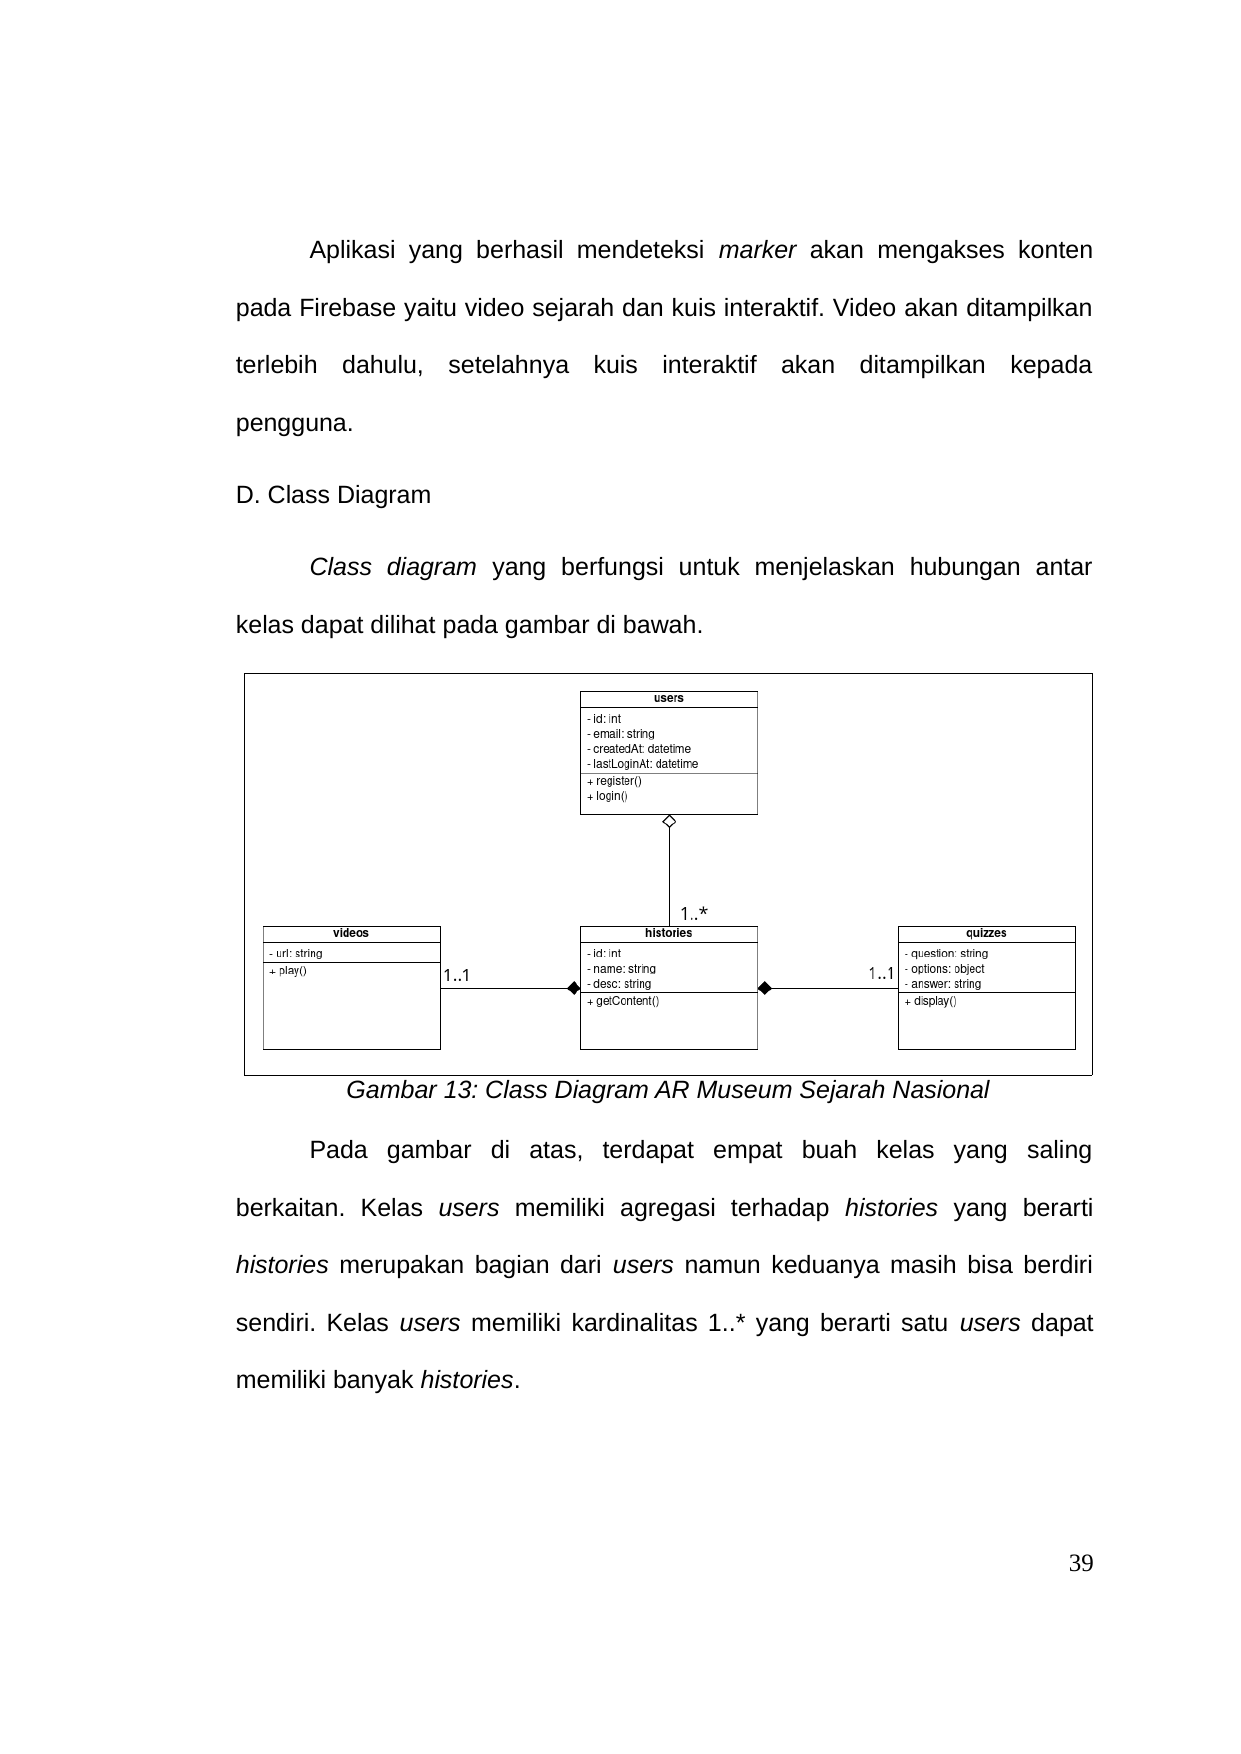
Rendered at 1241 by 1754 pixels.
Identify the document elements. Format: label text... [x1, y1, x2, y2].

picture [245, 674, 1092, 1075]
text Gambar 13: Class Diagram AR Museum Sejarah Nasional [244, 1076, 1092, 1104]
text Pada gambar di atas, terdapat empat buah kelas yang saling berkaitan. Kelas users memiliki agregasi terhadap histories yang berarti histories merupakan bagian dari users namun keduanya masih bisa berdiri sendiri. Kelas users memiliki kardinalitas 1..* yang berarti satu users dapat memiliki banyak histories. [236, 658, 1095, 1394]
text Aplikasi yang berhasil mendeteksi marker akan mengakses konten pada Firebase yaitu video sejarah dan kuis interaktif. Video akan ditampilkan terlebih dahulu, setelahnya kuis interaktif akan ditampilkan kepada pengguna. [236, 236, 1093, 437]
text Class diagram yang berfungsi untuk menjelaskan hubungan antar kelas dapat dilihat pada gambar di bawah. [236, 552, 1093, 638]
text D. Class Diagram [236, 480, 1093, 509]
